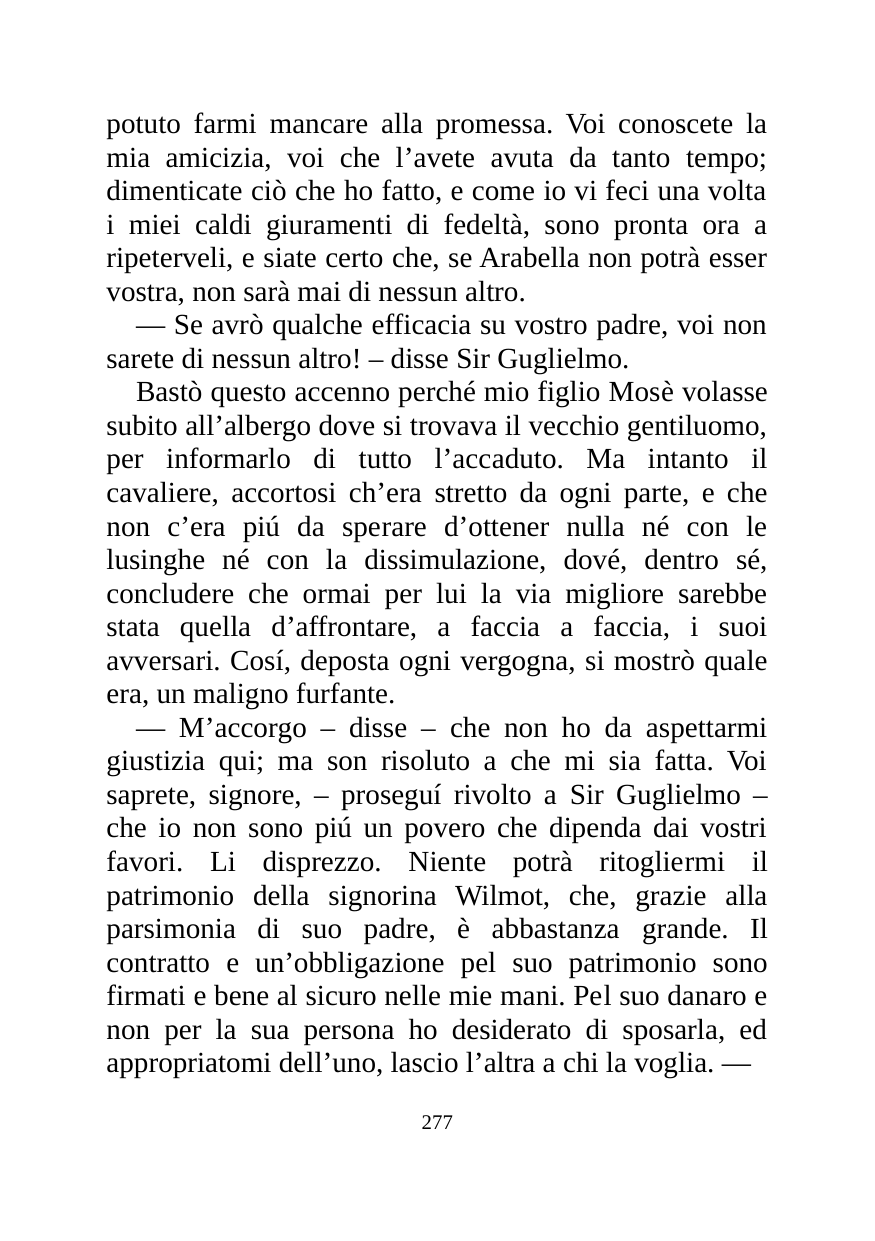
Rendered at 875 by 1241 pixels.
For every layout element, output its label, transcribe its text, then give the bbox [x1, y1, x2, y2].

text — M’accorgo ‒ disse ‒ che non ho da aspettarmi giustizia qui; ma son risoluto a che mi sia fatta. Voi saprete, signore, ‒ proseguí rivolto a Sir Guglielmo ‒ che io non sono piú un povero che dipenda dai vostri favori. Li disprezzo. Niente potrà ritogliermi il patrimonio della signorina Wilmot, che, grazie alla parsimonia di suo padre, è abbastanza grande. Il contratto e un’obbligazione pel suo patrimonio sono firmati e bene al sicuro nelle mie mani. Pel suo danaro e non per la sua persona ho desiderato di sposarla, ed appropriatomi dell’uno, lascio l’altra a chi la voglia. — [106, 710, 768, 1079]
text potuto farmi mancare alla promessa. Voi conoscete la mia amicizia, voi che l’avete avuta da tanto tempo; dimenticate ciò che ho fatto, e come io vi feci una volta i miei caldi giuramenti di fedeltà, sono pronta ora a ripeterveli, e siate certo che, se Arabella non potrà esser vostra, non sarà mai di nessun altro. [106, 106, 768, 307]
text — Se avrò qualche efficacia su vostro padre, voi non sarete di nessun altro! ‒ disse Sir Guglielmo. [106, 307, 768, 374]
text Bastò questo accenno perché mio figlio Mosè volasse subito all’albergo dove si trovava il vecchio gentiluomo, per informarlo di tutto l’accaduto. Ma intanto il cavaliere, accortosi ch’era stretto da ogni parte, e che non c’era piú da sperare d’ottener nulla né con le lusinghe né con la dissimulazione, dové, dentro sé, concludere che ormai per lui la via migliore sarebbe stata quella d’affrontare, a faccia a faccia, i suoi avversari. Cosí, deposta ogni vergogna, si mostrò quale era, un maligno furfante. [106, 374, 768, 710]
